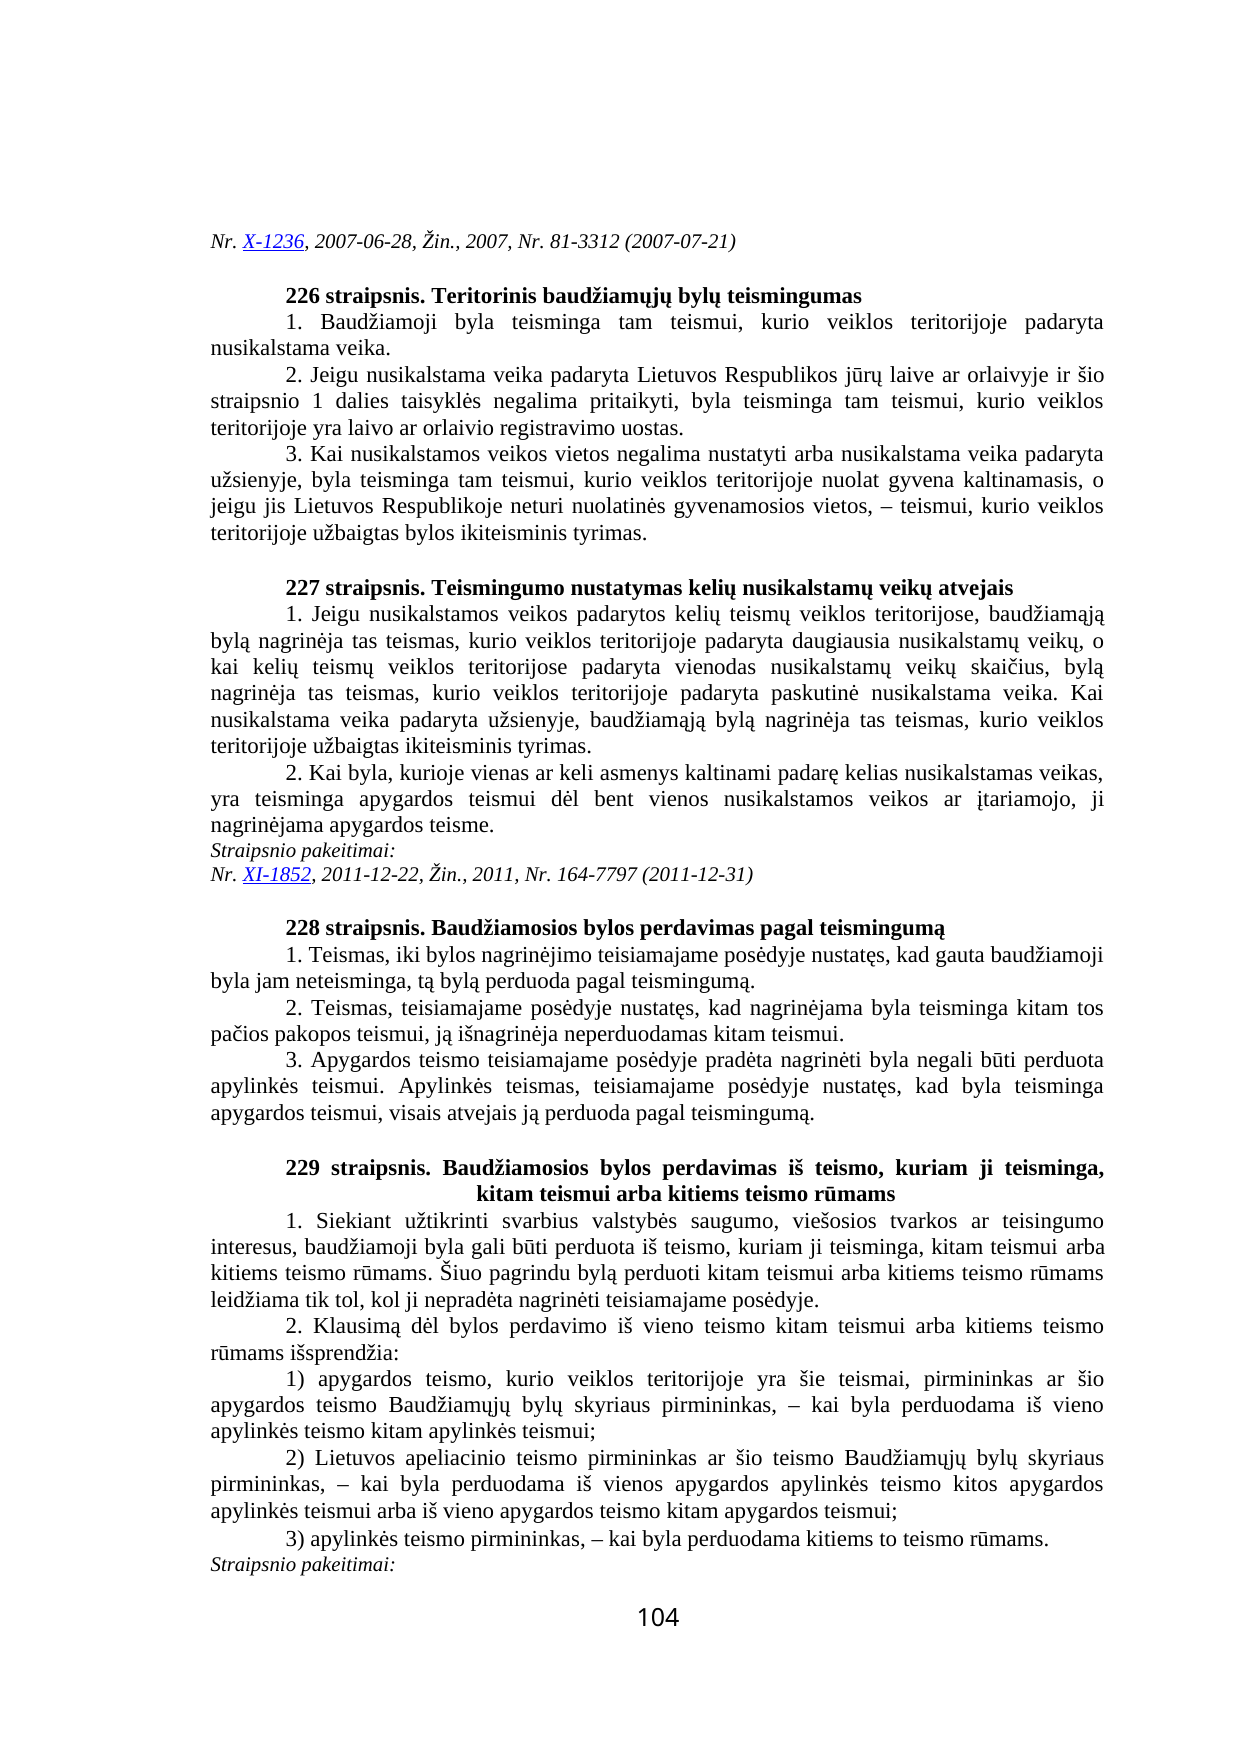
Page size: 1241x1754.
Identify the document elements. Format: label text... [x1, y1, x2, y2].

text Nr. XI-1852, 2011-12-22, Žin., 2011, Nr. 164-7797 (2011-12-31) [210, 862, 1105, 886]
text 1. Teismas, iki bylos nagrinėjimo teisiamajame posėdyje nustatęs, kad gauta baudžiamoji byla jam neteisminga, tą bylą perduoda pagal teismingumą. [210, 941, 1105, 993]
text 1. Baudžiamoji byla teisminga tam teismui, kurio veiklos teritorijoje padaryta nusikalstama veika. [210, 308, 1105, 361]
text 1. Siekiant užtikrinti svarbius valstybės saugumo, viešosios tvarkos ar teisingumo interesus, baudžiamoji byla gali būti perduota iš teismo, kuriam ji teisminga, kitam teismui arba kitiems teismo rūmams. Šiuo pagrindu bylą perduoti kitam teismui arba kitiems teismo rūmams leidžiama tik tol, kol ji nepradėta nagrinėti teisiamajame posėdyje. [210, 1207, 1105, 1312]
text 1. Jeigu nusikalstamos veikos padarytos kelių teismų veiklos teritorijose, baudžiamąją bylą nagrinėja tas teismas, kurio veiklos teritorijoje padaryta daugiausia nusikalstamų veikų, o kai kelių teismų veiklos teritorijose padaryta vienodas nusikalstamų veikų skaičius, bylą nagrinėja tas teismas, kurio veiklos teritorijoje padaryta paskutinė nusikalstama veika. Kai nusikalstama veika padaryta užsienyje, baudžiamąją bylą nagrinėja tas teismas, kurio veiklos teritorijoje užbaigtas ikiteisminis tyrimas. [210, 600, 1105, 758]
text 226 straipsnis. Teritorinis baudžiamųjų bylų teismingumas [210, 282, 1105, 308]
text 228 straipsnis. Baudžiamosios bylos perdavimas pagal teismingumą [210, 914, 1105, 941]
text Straipsnio pakeitimai: [210, 1552, 1105, 1576]
text 2. Klausimą dėl bylos perdavimo iš vieno teismo kitam teismui arba kitiems teismo rūmams išsprendžia: [210, 1312, 1105, 1365]
text Nr. X-1236, 2007-06-28, Žin., 2007, Nr. 81-3312 (2007-07-21) [210, 229, 1105, 253]
text 3) apylinkės teismo pirmininkas, – kai byla perduodama kitiems to teismo rūmams. [210, 1523, 1105, 1552]
text 3. Apygardos teismo teisiamajame posėdyje pradėta nagrinėti byla negali būti perduota apylinkės teismui. Apylinkės teismas, teisiamajame posėdyje nustatęs, kad byla teisminga apygardos teismui, visais atvejais ją perduoda pagal teismingumą. [210, 1046, 1105, 1125]
text 229 straipsnis. Baudžiamosios bylos perdavimas iš teismo, kuriam ji teisminga, kitam teismui arba kitiems teismo rūmams [285, 1154, 1105, 1207]
text 227 straipsnis. Teismingumo nustatymas kelių nusikalstamų veikų atvejais [285, 574, 1105, 600]
text 2. Teismas, teisiamajame posėdyje nustatęs, kad nagrinėjama byla teisminga kitam tos pačios pakopos teismui, ją išnagrinėja neperduodamas kitam teismui. [210, 993, 1105, 1046]
text 2) Lietuvos apeliacinio teismo pirmininkas ar šio teismo Baudžiamųjų bylų skyriaus pirmininkas, – kai byla perduodama iš vienos apygardos apylinkės teismo kitos apygardos apylinkės teismui arba iš vieno apygardos teismo kitam apygardos teismui; [210, 1444, 1105, 1523]
text 2. Jeigu nusikalstama veika padaryta Lietuvos Respublikos jūrų laive ar orlaivyje ir šio straipsnio 1 dalies taisyklės negalima pritaikyti, byla teisminga tam teismui, kurio veiklos teritorijoje yra laivo ar orlaivio registravimo uostas. [210, 361, 1105, 440]
text Straipsnio pakeitimai: [210, 838, 1105, 862]
text 2. Kai byla, kurioje vienas ar keli asmenys kaltinami padarę kelias nusikalstamas veikas, yra teisminga apygardos teismui dėl bent vienos nusikalstamos veikos ar įtariamojo, ji nagrinėjama apygardos teisme. [210, 758, 1105, 838]
text 3. Kai nusikalstamos veikos vietos negalima nustatyti arba nusikalstama veika padaryta užsienyje, byla teisminga tam teismui, kurio veiklos teritorijoje nuolat gyvena kaltinamasis, o jeigu jis Lietuvos Respublikoje neturi nuolatinės gyvenamosios vietos, – teismui, kurio veiklos teritorijoje užbaigtas bylos ikiteisminis tyrimas. [210, 440, 1105, 545]
text 1) apygardos teismo, kurio veiklos teritorijoje yra šie teismai, pirmininkas ar šio apygardos teismo Baudžiamųjų bylų skyriaus pirmininkas, – kai byla perduodama iš vieno apylinkės teismo kitam apylinkės teismui; [210, 1365, 1105, 1444]
